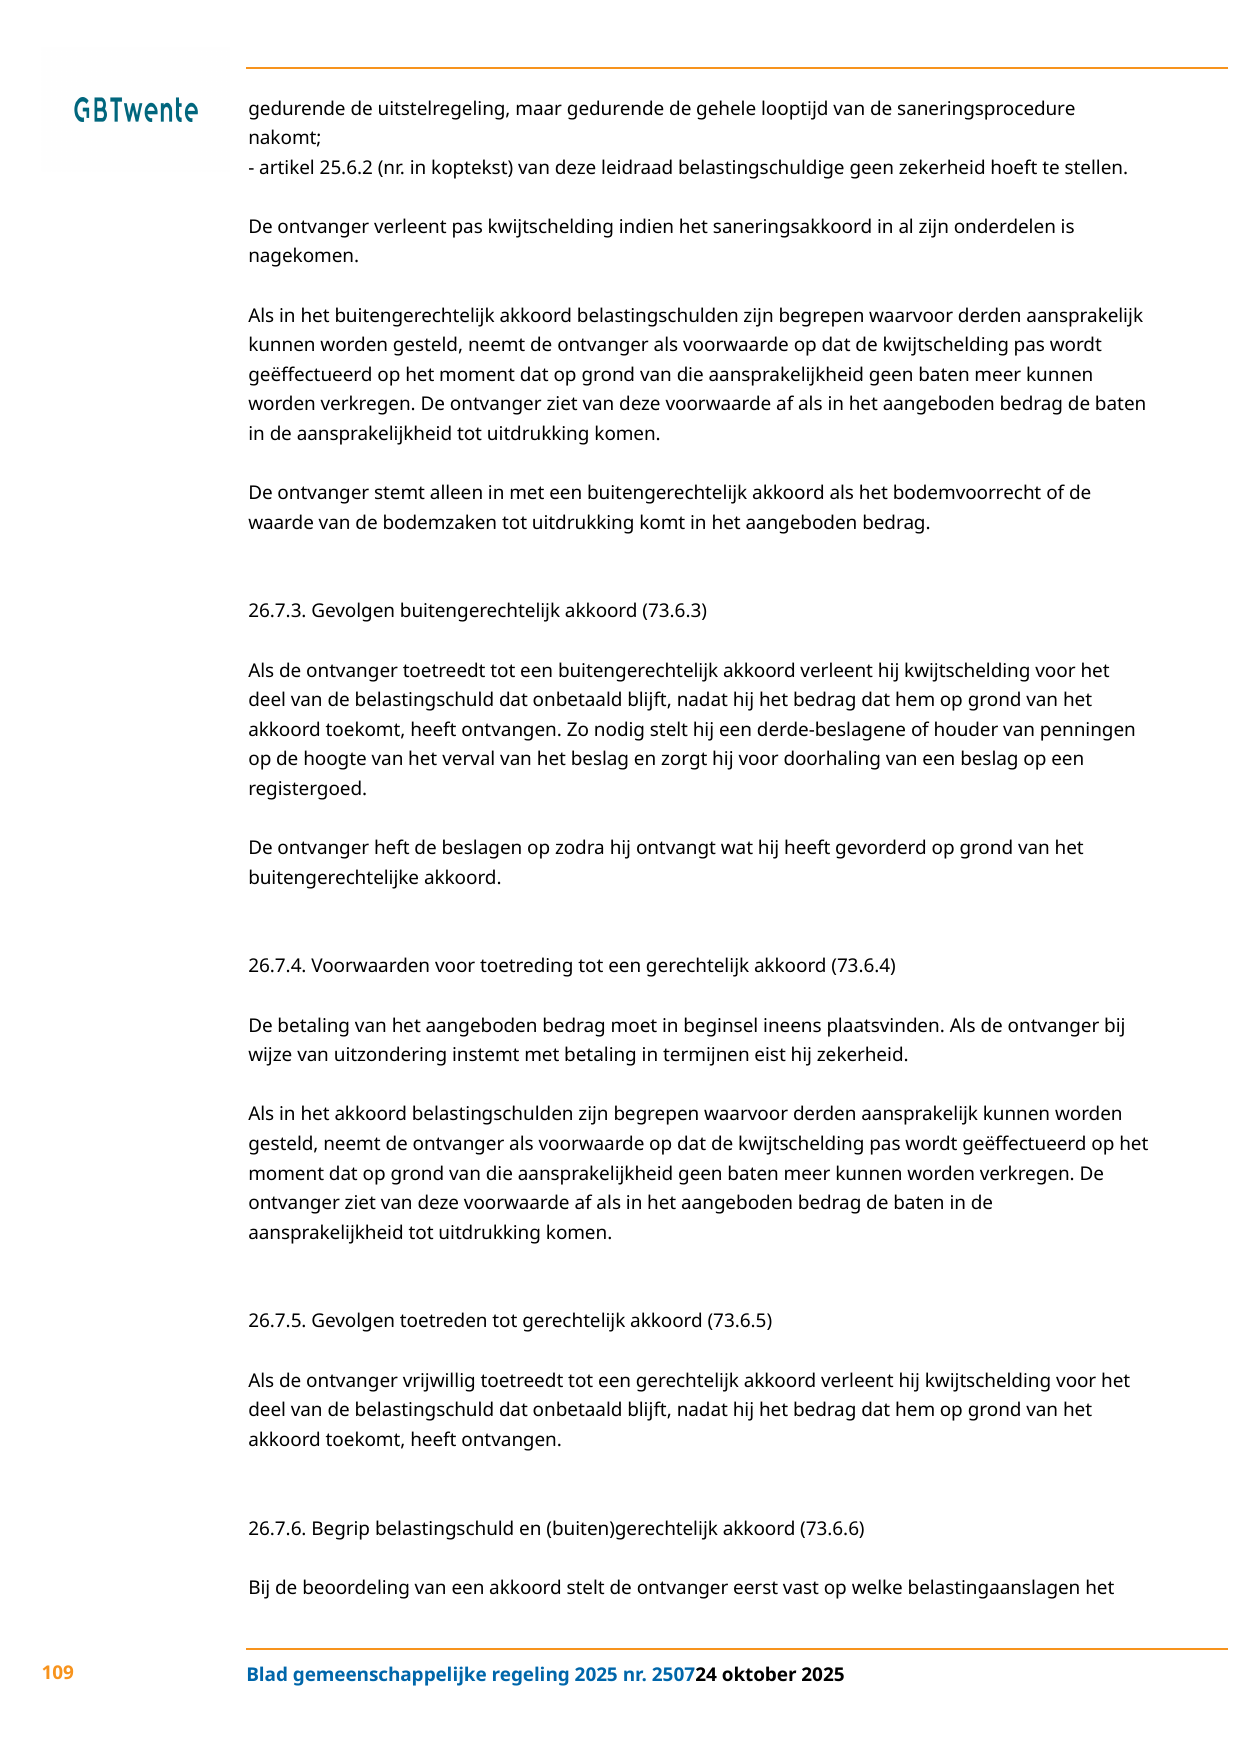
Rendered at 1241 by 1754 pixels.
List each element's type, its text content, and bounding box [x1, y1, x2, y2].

text Als de ontvanger toetreedt tot een buitengerechtelijk akkoord verleent hij kwijtschelding voor het deel van de belastingschuld dat onbetaald blijft, nadat hij het bedrag dat hem op grond van het akkoord toekomt, heeft ontvangen. Zo nodig stelt hij een derde-beslagene of houder van penningen op de hoogte van het verval van het beslag en zorgt hij voor doorhaling van een beslag op een registergoed. [248, 657, 1152, 801]
text De ontvanger heft de beslagen op zodra hij ontvangt wat hij heeft gevorderd op grond van het buitengerechtelijke akkoord. [248, 834, 1152, 890]
text Als in het akkoord belastingschulden zijn begrepen waarvoor derden aansprakelijk kunnen worden gesteld, neemt de ontvanger als voorwaarde op dat de kwijtschelding pas wordt geëffectueerd op het moment dat op grond van die aansprakelijkheid geen baten meer kunnen worden verkregen. De ontvanger ziet van deze voorwaarde af als in het aangeboden bedrag de baten in de aansprakelijkheid tot uitdrukking komen. [248, 1101, 1152, 1245]
text De ontvanger verleent pas kwijtschelding indien het saneringsakkoord in al zijn onderdelen is nagekomen. [248, 213, 1152, 268]
text De betaling van het aangeboden bedrag moet in beginsel ineens plaatsvinden. Als de ontvanger bij wijze van uitzondering instemt met betaling in termijnen eist hij zekerheid. [248, 1012, 1152, 1067]
text 26.7.6. Begrip belastingschuld en (buiten)gerechtelijk akkoord (73.6.6) [248, 1515, 1152, 1541]
text 26.7.5. Gevolgen toetreden tot gerechtelijk akkoord (73.6.5) [248, 1308, 1152, 1333]
text gedurende de uitstelregeling, maar gedurende de gehele looptijd van de saneringsprocedure nakomt; [248, 95, 1152, 150]
text De ontvanger stemt alleen in met een buitengerechtelijk akkoord als het bodemvoorrecht of de waarde van de bodemzaken tot uitdrukking komt in het aangeboden bedrag. [248, 479, 1152, 535]
text - artikel 25.6.2 (nr. in koptekst) van deze leidraad belastingschuldige geen zekerheid hoeft te stellen. [248, 154, 1152, 180]
text Bij de beoordeling van een akkoord stelt de ontvanger eerst vast op welke belastingaanslagen het [248, 1574, 1152, 1600]
text Als de ontvanger vrijwillig toetreedt tot een gerechtelijk akkoord verleent hij kwijtschelding voor het deel van de belastingschuld dat onbetaald blijft, nadat hij het bedrag dat hem op grond van het akkoord toekomt, heeft ontvangen. [248, 1367, 1152, 1452]
picture [41, 47, 231, 172]
text 26.7.4. Voorwaarden voor toetreding tot een gerechtelijk akkoord (73.6.4) [248, 953, 1152, 978]
text 26.7.3. Gevolgen buitengerechtelijk akkoord (73.6.3) [248, 598, 1152, 623]
text Als in het buitengerechtelijk akkoord belastingschulden zijn begrepen waarvoor derden aansprakelijk kunnen worden gesteld, neemt de ontvanger als voorwaarde op dat de kwijtschelding pas wordt geëffectueerd op het moment dat op grond van die aansprakelijkheid geen baten meer kunnen worden verkregen. De ontvanger ziet van deze voorwaarde af als in het aangeboden bedrag de baten in de aansprakelijkheid tot uitdrukking komen. [248, 302, 1152, 446]
